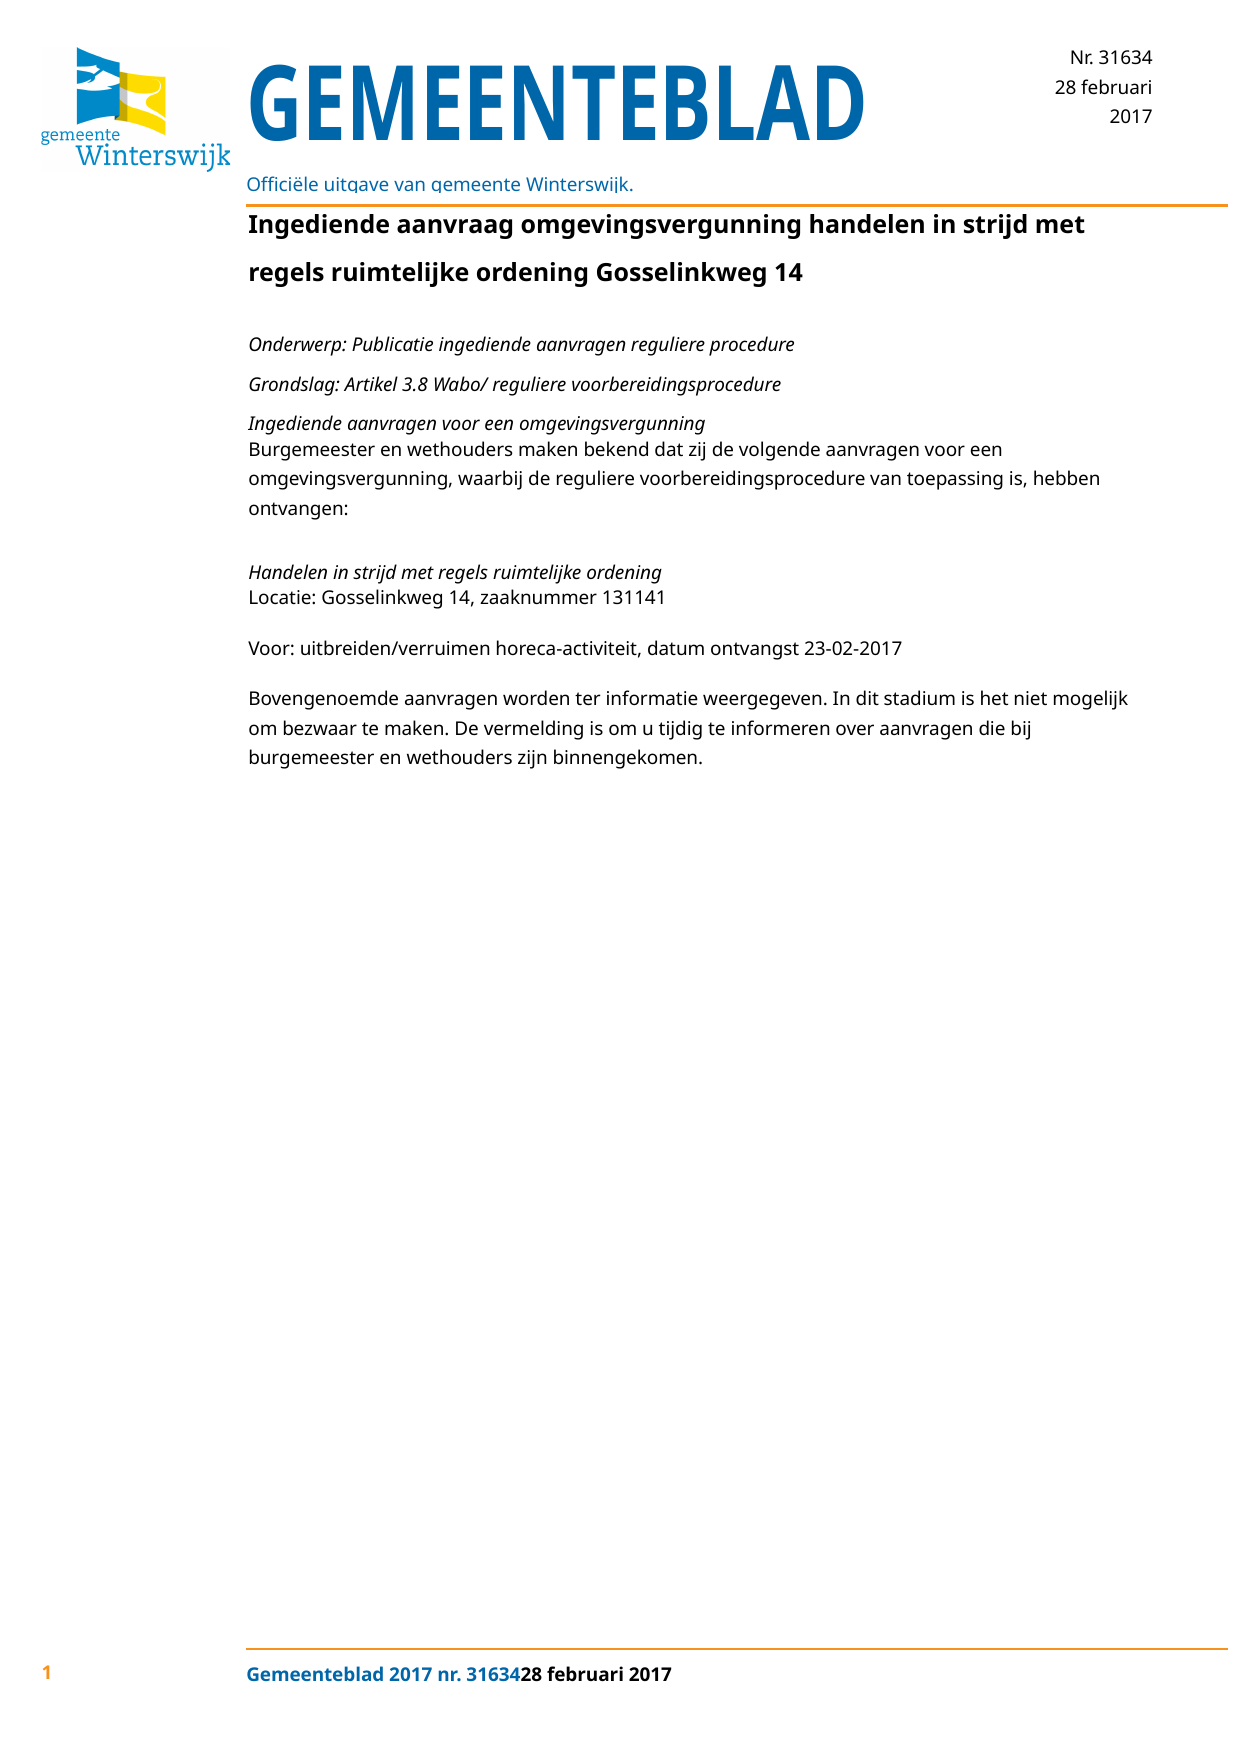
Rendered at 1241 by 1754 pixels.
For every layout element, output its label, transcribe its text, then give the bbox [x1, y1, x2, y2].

picture [225, 153, 231, 162]
text Grondslag: Artikel 3.8 Wabo/ reguliere voorbereidingsprocedure [248, 371, 1152, 396]
text Bovengenoemde aanvragen worden ter informatie weergegeven. In dit stadium is het niet mogelijk om bezwaar te maken. De vermelding is om u tijdig te informeren over aanvragen die bij burgemeester en wethouders zijn binnengekomen. [248, 685, 1152, 770]
text Burgemeester en wethouders maken bekend dat zij de volgende aanvragen voor een omgevingsvergunning, waarbij de reguliere voorbereidingsprocedure van toepassing is, hebben ontvangen: [248, 436, 1152, 521]
text Onderwerp: Publicatie ingediende aanvragen reguliere procedure [248, 331, 1152, 357]
text Ingediende aanvraag omgevingsvergunning handelen in strijd met regels ruimtelijke ordening Gosselinkweg 14 [248, 207, 1152, 288]
text Voor: uitbreiden/verruimen horeca-activiteit, datum ontvangst 23-02-2017 [248, 635, 1152, 661]
text Locatie: Gosselinkweg 14, zaaknummer 131141 [248, 584, 1152, 610]
picture [41, 47, 231, 172]
text Ingediende aanvragen voor een omgevingsvergunning [248, 410, 1152, 436]
text Handelen in strijd met regels ruimtelijke ordening [248, 559, 1152, 584]
